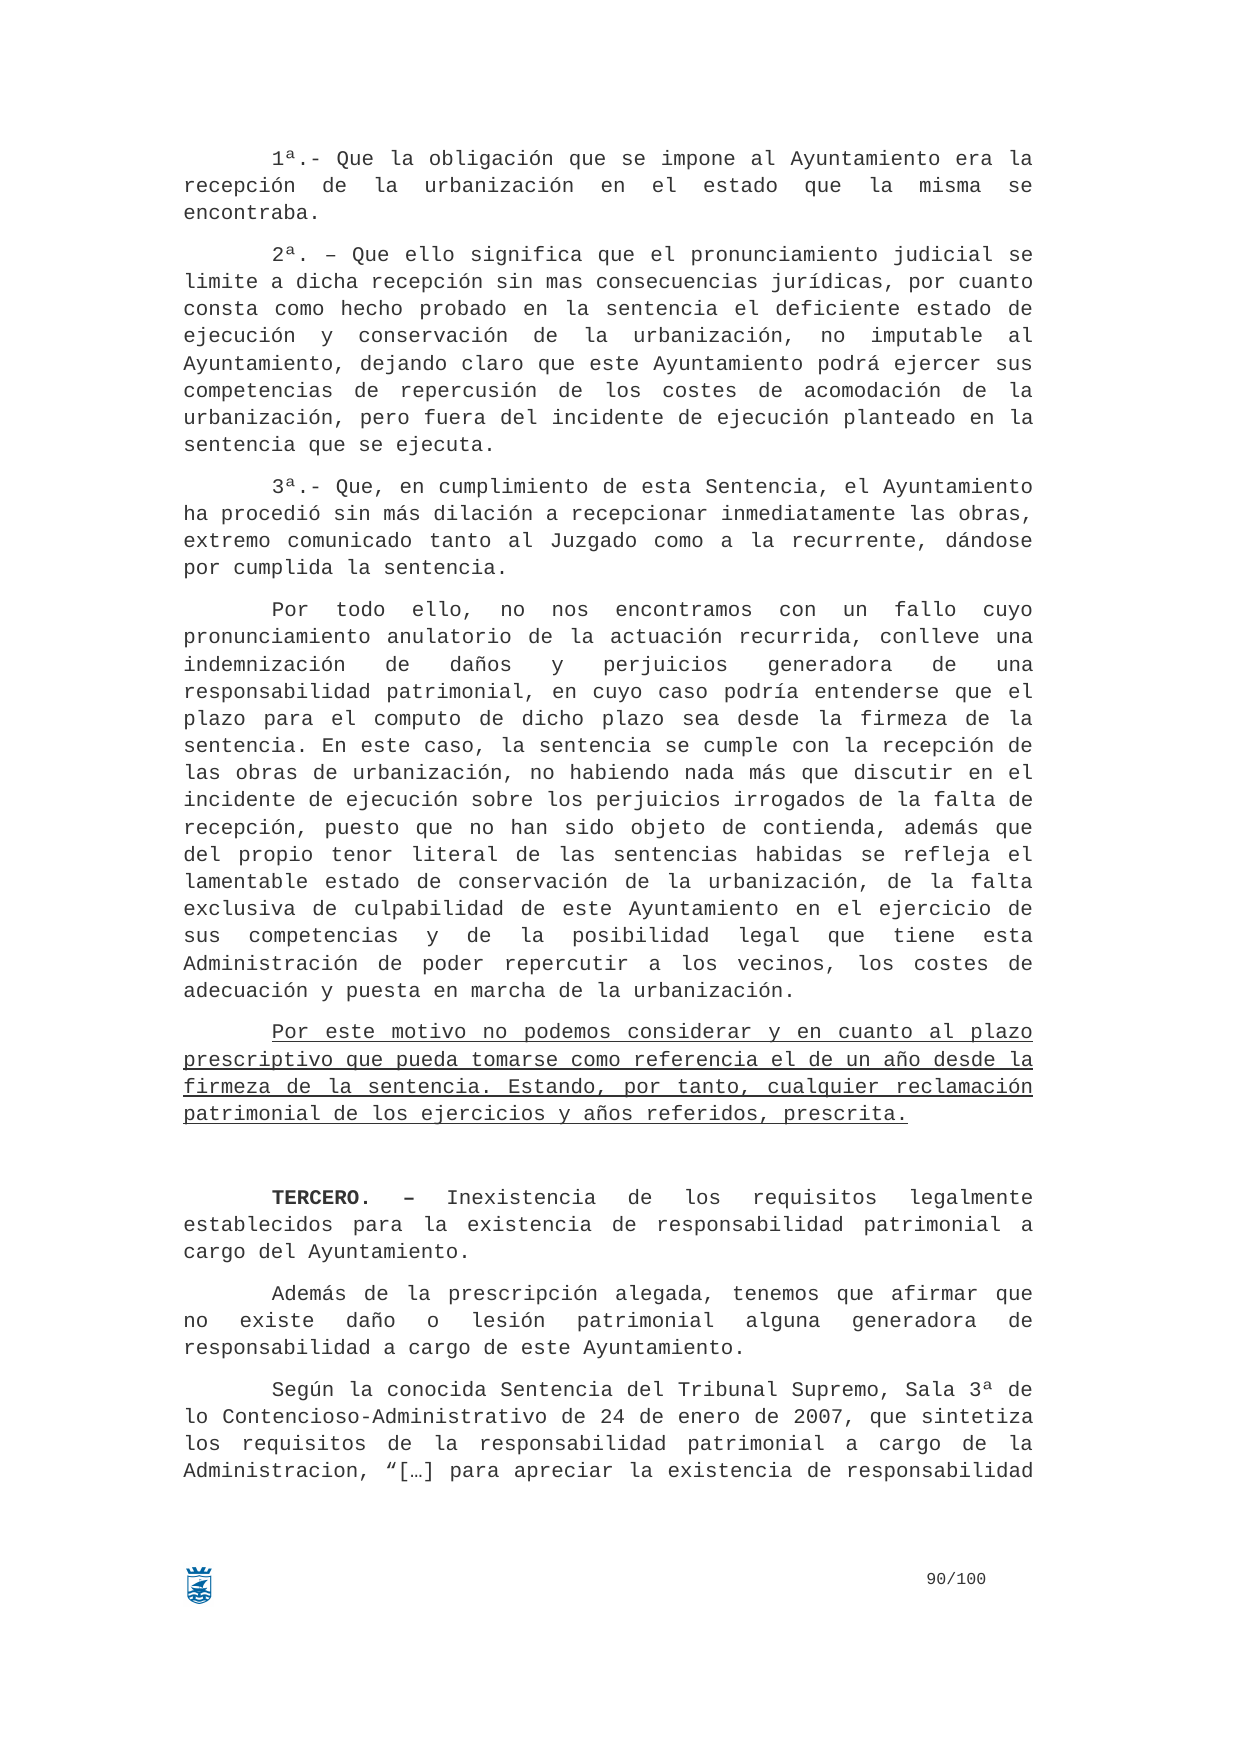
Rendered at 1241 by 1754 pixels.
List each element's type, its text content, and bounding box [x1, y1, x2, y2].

text Además de la prescripción alegada, tenemos que afirmar que no existe daño o lesión patrimonial alguna generadora de responsabilidad a cargo de este Ayuntamiento. [183, 1283, 1033, 1361]
text 1ª.- Que la obligación que se impone al Ayuntamiento era la recepción de la urbanización en el estado que la misma se encontraba. [183, 148, 1033, 226]
text 3ª.- Que, en cumplimiento de esta Sentencia, el Ayuntamiento ha procedió sin más dilación a recepcionar inmediatamente las obras, extremo comunicado tanto al Juzgado como a la recurrente, dándose por cumplida la sentencia. [183, 476, 1033, 581]
text patrimonial de los ejercicios y años referidos, prescrita. [183, 1097, 1033, 1127]
text Por este motivo no podemos considerar y en cuanto al plazo prescriptivo que pueda tomarse como referencia el de un año desde la [183, 1022, 1033, 1068]
text Por todo ello, no nos encontramos con un fallo cuyo pronunciamiento anulatorio de la actuación recurrida, conlleve una indemnización de daños y perjuicios generadora de una responsabilidad patrimonial, en cuyo caso podría entenderse que el plazo para el computo de dicho plazo sea desde la firmeza de la sentencia. En este caso, la sentencia se cumple con la recepción de las obras de urbanización, no habiendo nada más que discutir en el incidente de ejecución sobre los perjuicios irrogados de la falta de recepción, puesto que no han sido objeto de contienda, además que del propio tenor literal de las sentencias habidas se refleja el lamentable estado de conservación de la urbanización, de la falta exclusiva de culpabilidad de este Ayuntamiento en el ejercicio de sus competencias y de la posibilidad legal que tiene esta Administración de poder repercutir a los vecinos, los costes de adecuación y puesta en marcha de la urbanización. [183, 599, 1033, 1003]
text firmeza de la sentencia. Estando, por tanto, cualquier reclamación [183, 1070, 1033, 1095]
text Según la conocida Sentencia del Tribunal Supremo, Sala 3ª de lo Contencioso-Administrativo de 24 de enero de 2007, que sintetiza los requisitos de la responsabilidad patrimonial a cargo de la Administracion, “[…] para apreciar la existencia de responsabilidad [183, 1379, 1033, 1484]
text 2ª. – Que ello significa que el pronunciamiento judicial se limite a dicha recepción sin mas consecuencias jurídicas, por cuanto consta como hecho probado en la sentencia el deficiente estado de ejecución y conservación de la urbanización, no imputable al Ayuntamiento, dejando claro que este Ayuntamiento podrá ejercer sus competencias de repercusión de los costes de acomodación de la urbanización, pero fuera del incidente de ejecución planteado en la sentencia que se ejecuta. [183, 244, 1033, 458]
picture [183, 1562, 214, 1607]
text TERCERO. – Inexistencia de los requisitos legalmente establecidos para la existencia de responsabilidad patrimonial a cargo del Ayuntamiento. [183, 1187, 1033, 1265]
